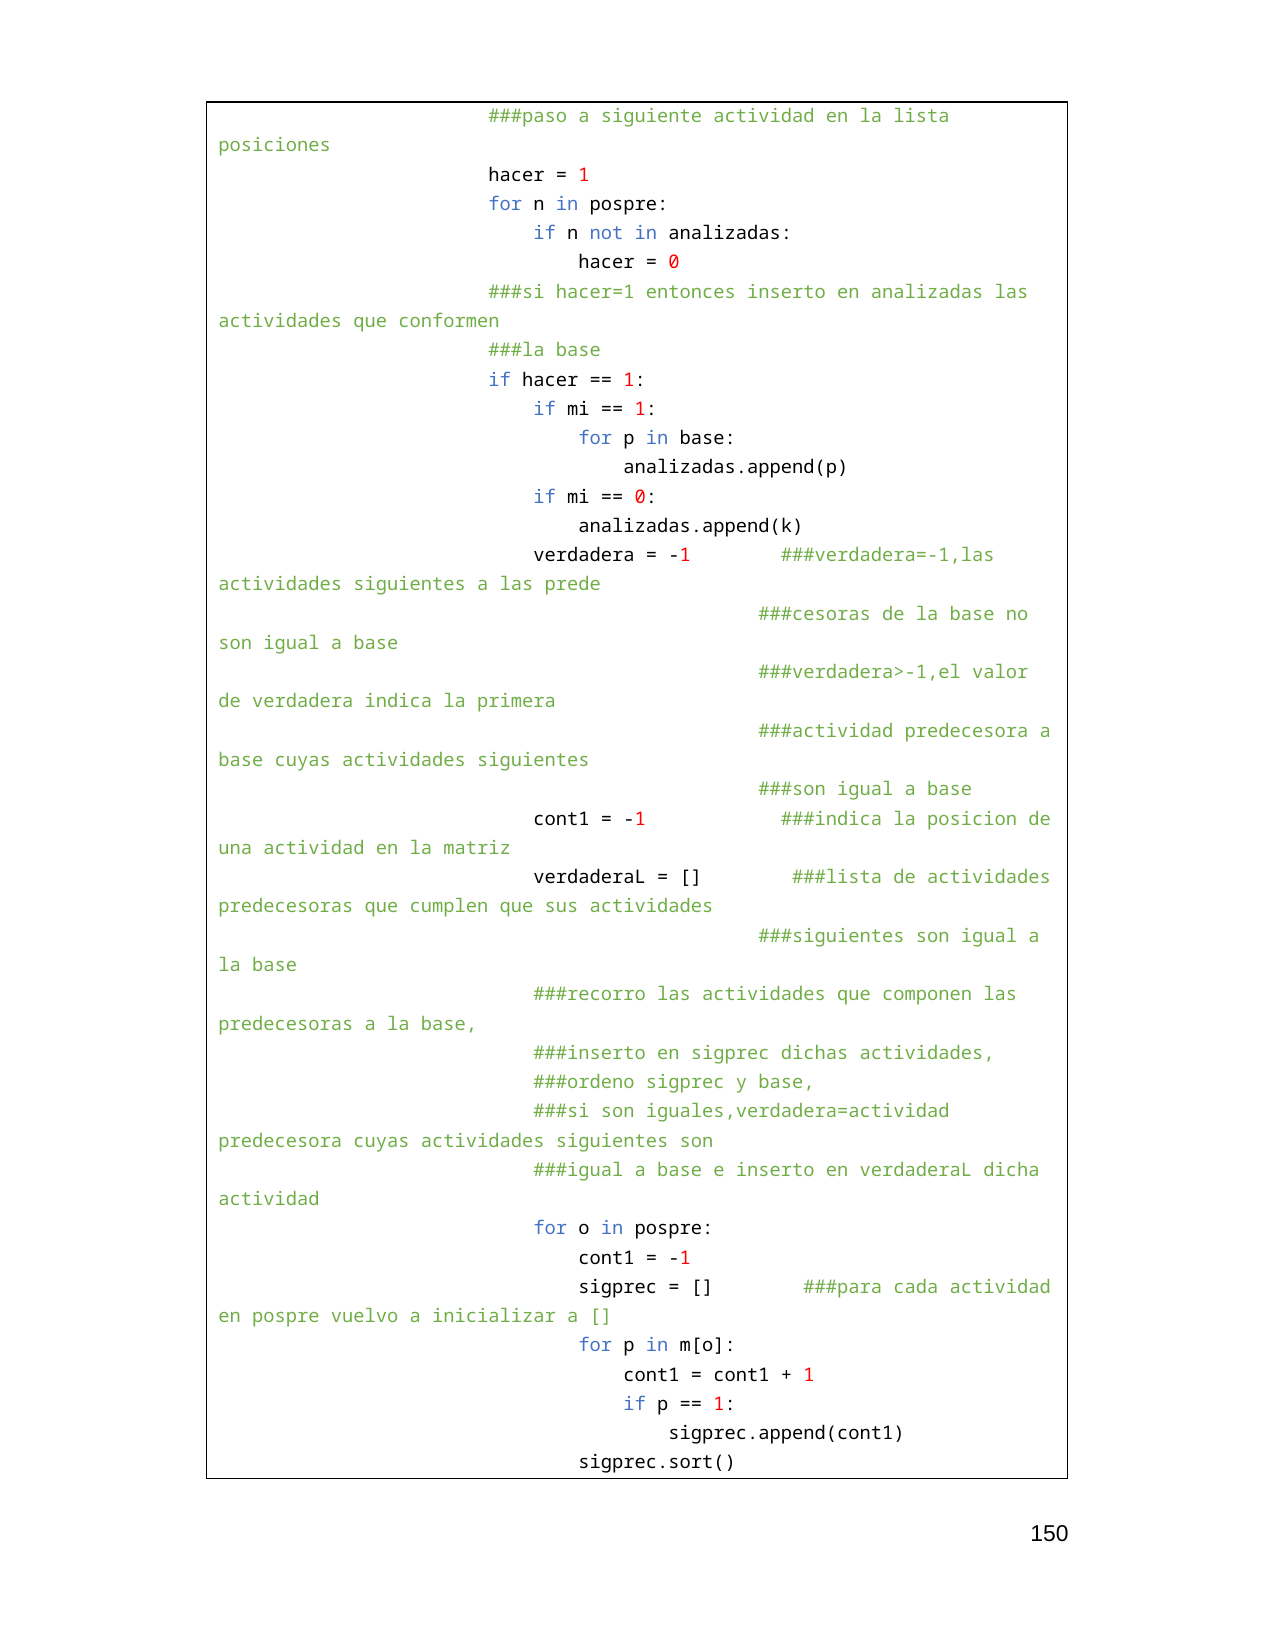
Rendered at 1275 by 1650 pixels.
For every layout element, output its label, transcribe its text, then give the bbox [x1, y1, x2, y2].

table_header ###paso a siguiente actividad en la lista posiciones hacer = 1 for n in pospre: if n not in analizadas: hacer = 0 ###si hacer=1 entonces inserto en analizadas las actividades que conformen ###la base if hacer == 1: if mi == 1: for p in base: analizadas.append(p) if mi == 0: analizadas.append(k) verdadera = -1 ###verdadera=-1,las actividades siguientes a las prede ###cesoras de la base no son igual a base ###verdadera>-1,el valor de verdadera indica la primera ###actividad predecesora a base cuyas actividades siguientes ###son igual a base cont1 = -1 ###indica la posicion de una actividad en la matriz verdaderaL = [] ###lista de actividades predecesoras que cumplen que sus actividades ###siguientes son igual a la base ###recorro las actividades que componen las predecesoras a la base, ###inserto en sigprec dichas actividades, ###ordeno sigprec y base, ###si son iguales,verdadera=actividad predecesora cuyas actividades siguientes son ###igual a base e inserto en verdaderaL dicha actividad for o in pospre: cont1 = -1 sigprec = [] ###para cada actividad en pospre vuelvo a inicializar a [] for p in m[o]: cont1 = cont1 + 1 if p == 1: sigprec.append(cont1) sigprec.sort() [207, 103, 1067, 1478]
